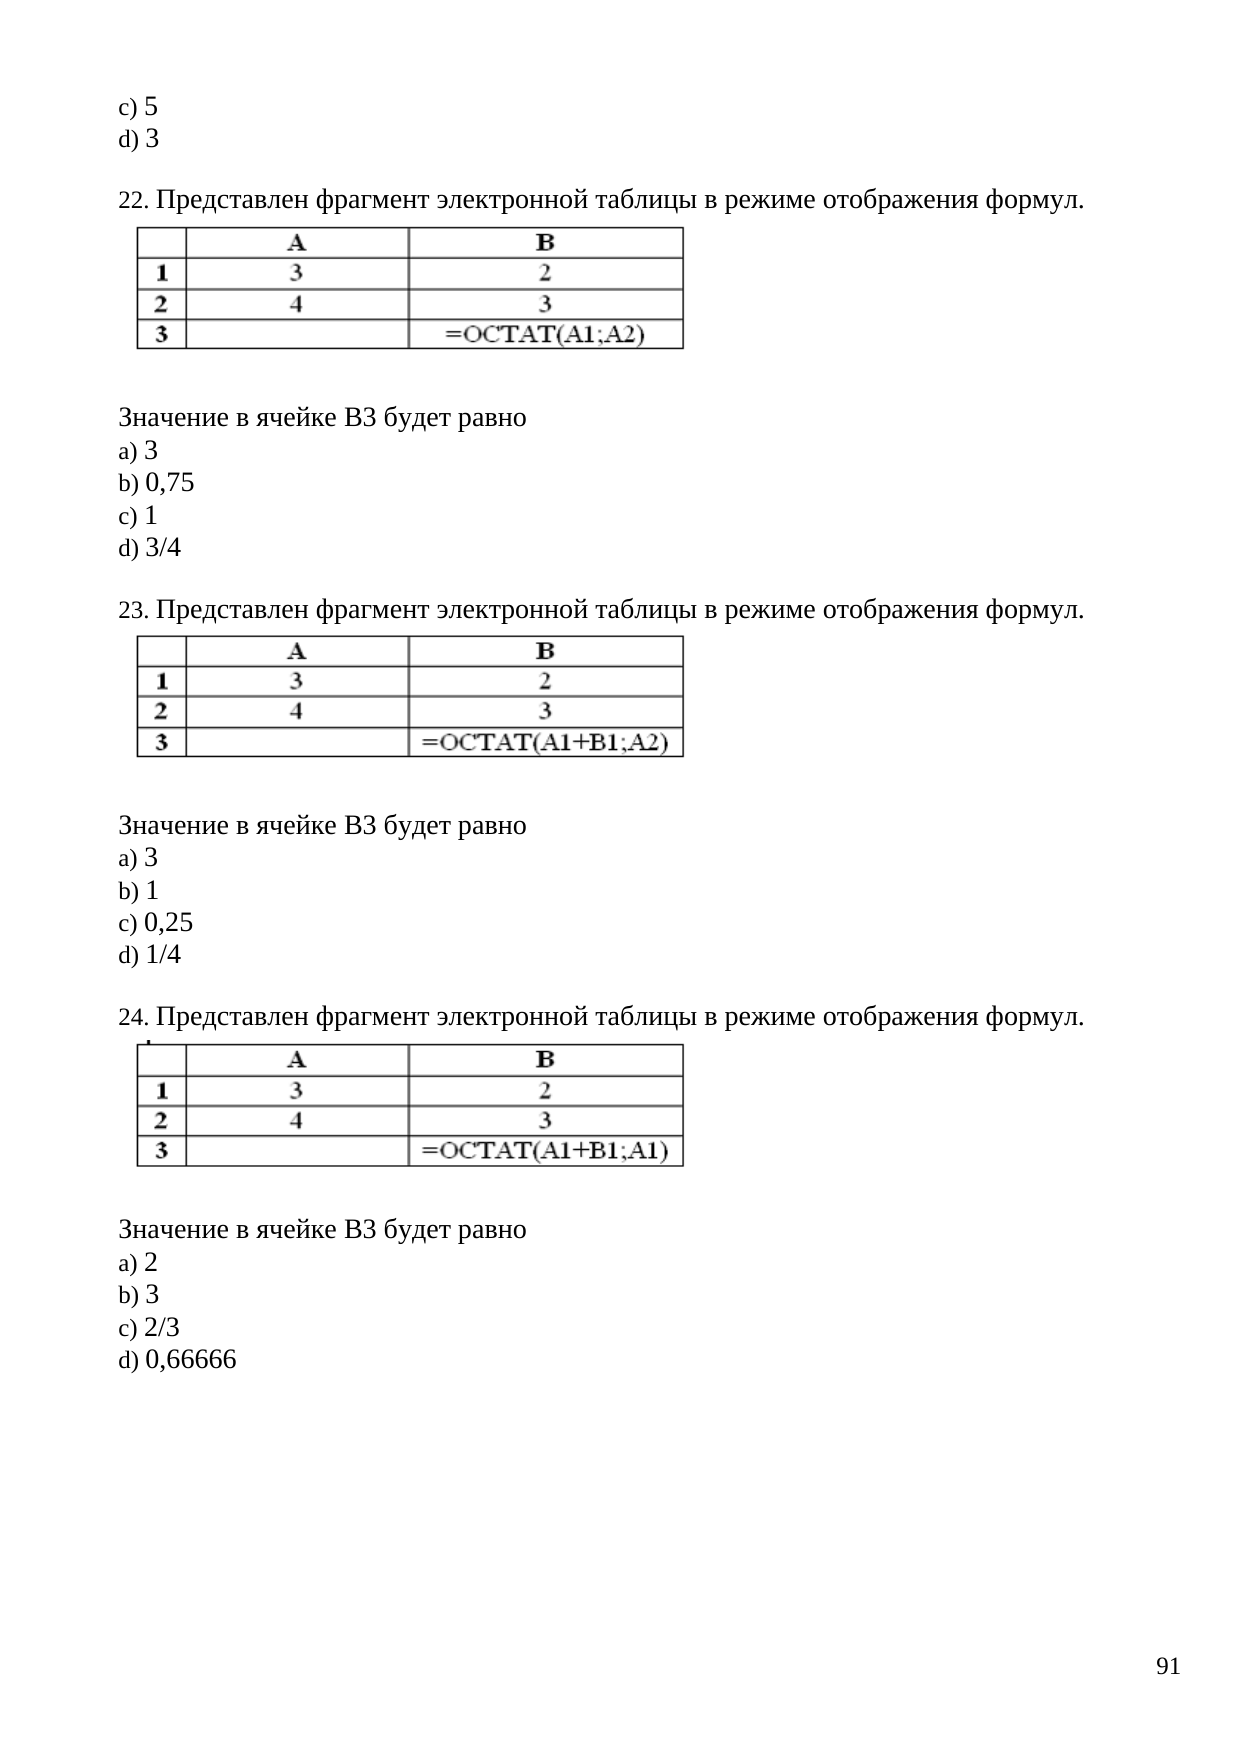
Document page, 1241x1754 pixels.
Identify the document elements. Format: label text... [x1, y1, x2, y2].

picture [134, 1040, 689, 1171]
picture [134, 633, 693, 767]
text 24. Представлен фрагмент электронной таблицы в режиме отображения формул. Значение в ячейке В3 будет равно a) 2 b) 3 c) 2/3 d) 0,66666 [118, 999, 1181, 1374]
text 23. Представлен фрагмент электронной таблицы в режиме отображения формул. Значение в ячейке В3 будет равно a) 3 b) 1 c) 0,25 d) 1/4 [118, 592, 1181, 970]
text 22. Представлен фрагмент электронной таблицы в режиме отображения формул. Значение в ячейке В3 будет равно a) 3 b) 0,75 c) 1 d) 3/4 [118, 183, 1181, 562]
picture [134, 224, 693, 359]
text c) 5 d) 3 [118, 89, 1181, 153]
